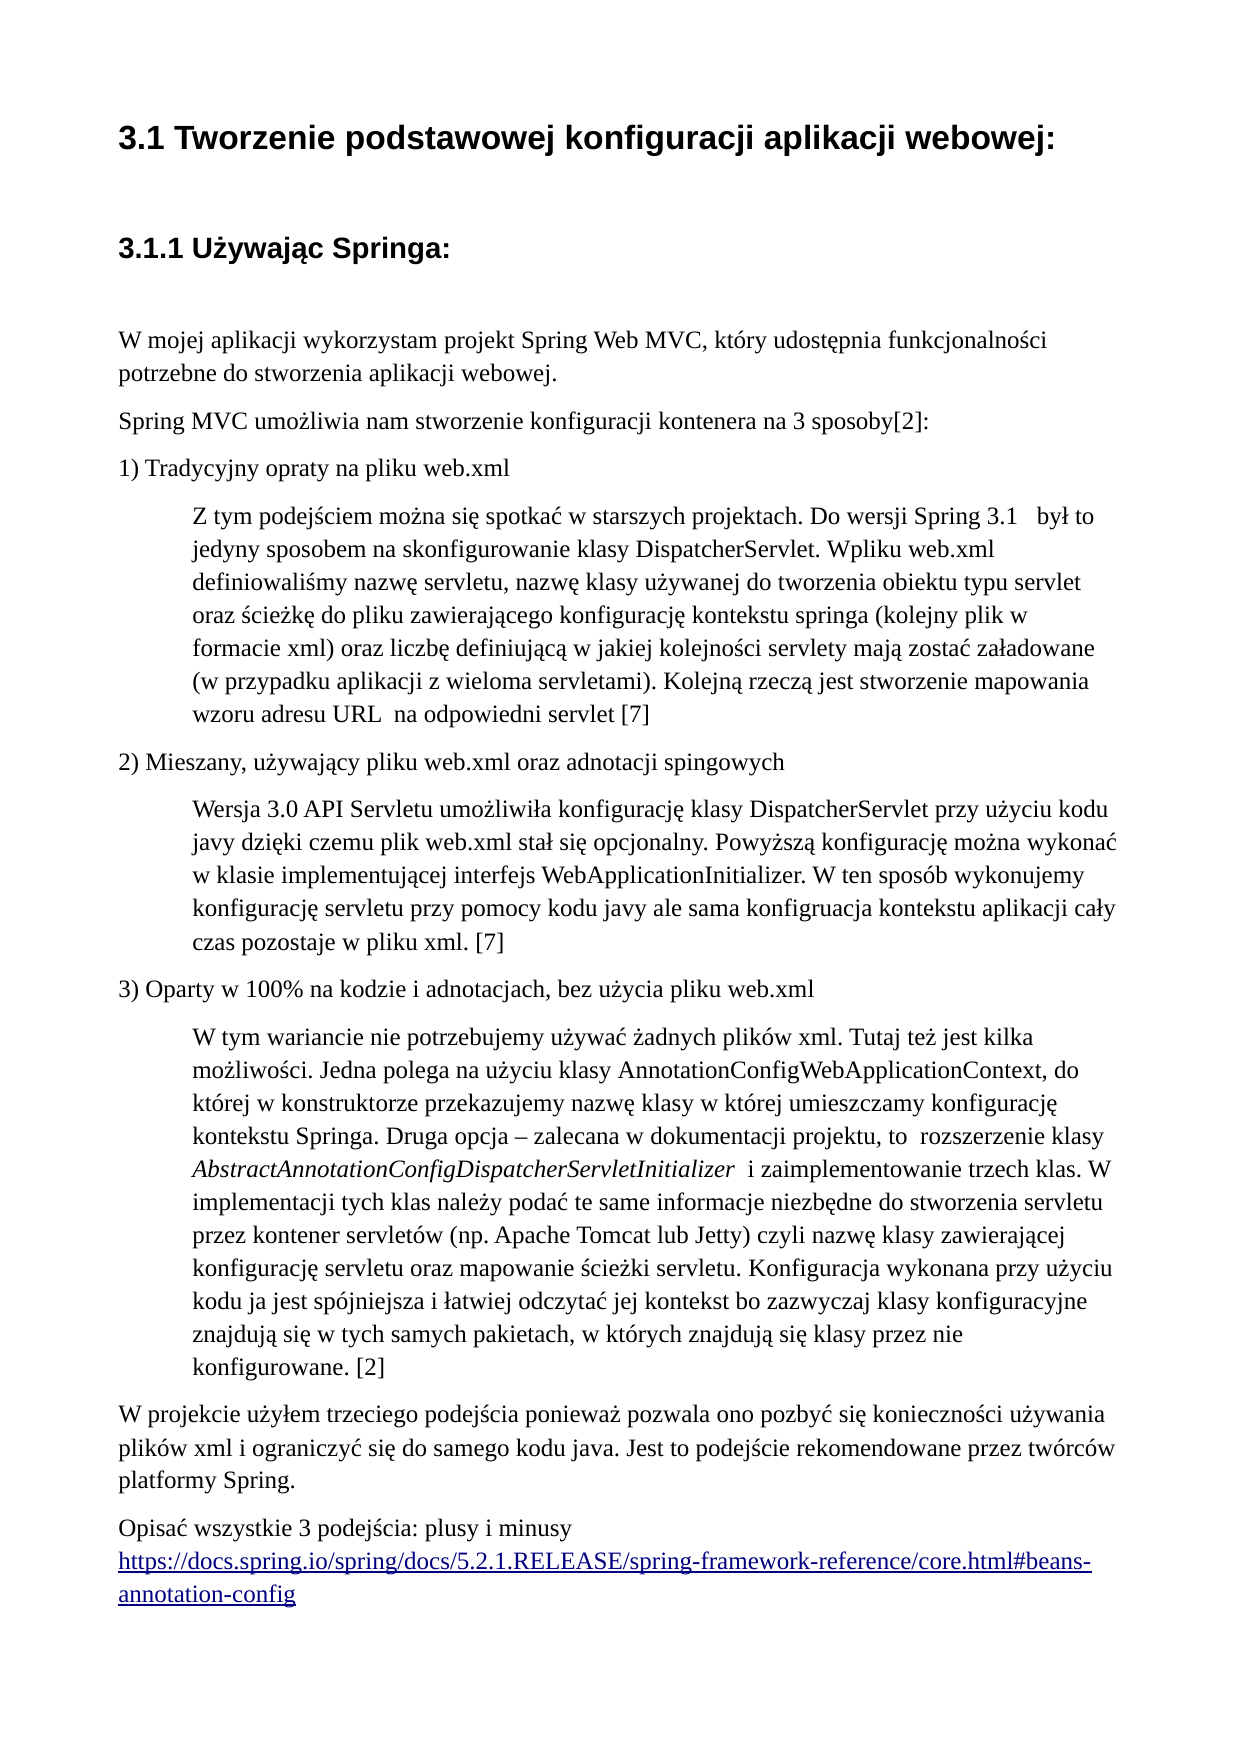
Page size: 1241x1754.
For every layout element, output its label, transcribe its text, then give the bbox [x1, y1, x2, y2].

text Z tym podejściem można się spotkać w starszych projektach. Do wersji Spring 3.1 był to jedyny sposobem na skonfigurowanie klasy DispatcherServlet. Wpliku web.xml definiowaliśmy nazwę servletu, nazwę klasy używanej do tworzenia obiektu typu servlet oraz ścieżkę do pliku zawierającego konfigurację kontekstu springa (kolejny plik w formacie xml) oraz liczbę definiującą w jakiej kolejności servlety mają zostać załadowane (w przypadku aplikacji z wieloma servletami). Kolejną rzeczą jest stworzenie mapowania wzoru adresu URL na odpowiedni servlet [7] [192, 501, 1122, 728]
text W mojej aplikacji wykorzystam projekt Spring Web MVC, który udostępnia funkcjonalności potrzebne do stworzenia aplikacji webowej. [118, 325, 1122, 387]
subtitle 3.1 Tworzenie podstawowej konfiguracji aplikacji webowej: [118, 118, 1122, 157]
text 2) Mieszany, używający pliku web.xml oraz adnotacji spingowych [118, 747, 1122, 776]
text W tym wariancie nie potrzebujemy używać żadnych plików xml. Tutaj też jest kilka możliwości. Jedna polega na użyciu klasy AnnotationConfigWebApplicationContext, do której w konstruktorze przekazujemy nazwę klasy w której umieszczamy konfigurację kontekstu Springa. Druga opcja – zalecana w dokumentacji projektu, to rozszerzenie klasy AbstractAnnotationConfigDispatcherServletInitializer i zaimplementowanie trzech klas. W implementacji tych klas należy podać te same informacje niezbędne do stworzenia servletu przez kontener servletów (np. Apache Tomcat lub Jetty) czyli nazwę klasy zawierającej konfigurację servletu oraz mapowanie ścieżki servletu. Konfiguracja wykonana przy użyciu kodu ja jest spójniejsza i łatwiej odczytać jej kontekst bo zazwyczaj klasy konfiguracyjne znajdują się w tych samych pakietach, w których znajdują się klasy przez nie konfigurowane. [2] [192, 1022, 1122, 1381]
text 3) Oparty w 100% na kodzie i adnotacjach, bez użycia pliku web.xml [118, 974, 1122, 1003]
subtitle 3.1.1 Używając Springa: [118, 231, 1122, 265]
text Wersja 3.0 API Servletu umożliwiła konfigurację klasy DispatcherServlet przy użyciu kodu javy dzięki czemu plik web.xml stał się opcjonalny. Powyższą konfigurację można wykonać w klasie implementującej interfejs WebApplicationInitializer. W ten sposób wykonujemy konfigurację servletu przy pomocy kodu javy ale sama konfigruacja kontekstu aplikacji cały czas pozostaje w pliku xml. [7] [192, 794, 1122, 955]
text W projekcie użyłem trzeciego podejścia ponieważ pozwala ono pozbyć się konieczności używania plików xml i ograniczyć się do samego kodu java. Jest to podejście rekomendowane przez twórców platformy Spring. [118, 1399, 1122, 1494]
text 1) Tradycyjny opraty na pliku web.xml [118, 453, 1122, 482]
text Spring MVC umożliwia nam stworzenie konfiguracji kontenera na 3 sposoby[2]: [118, 406, 1122, 435]
text Opisać wszystkie 3 podejścia: plusy i minusy https://docs.spring.io/spring/docs/5.2.1.RELEASE/spring-framework-reference/core.html#beans-annotation-config [118, 1513, 1122, 1608]
